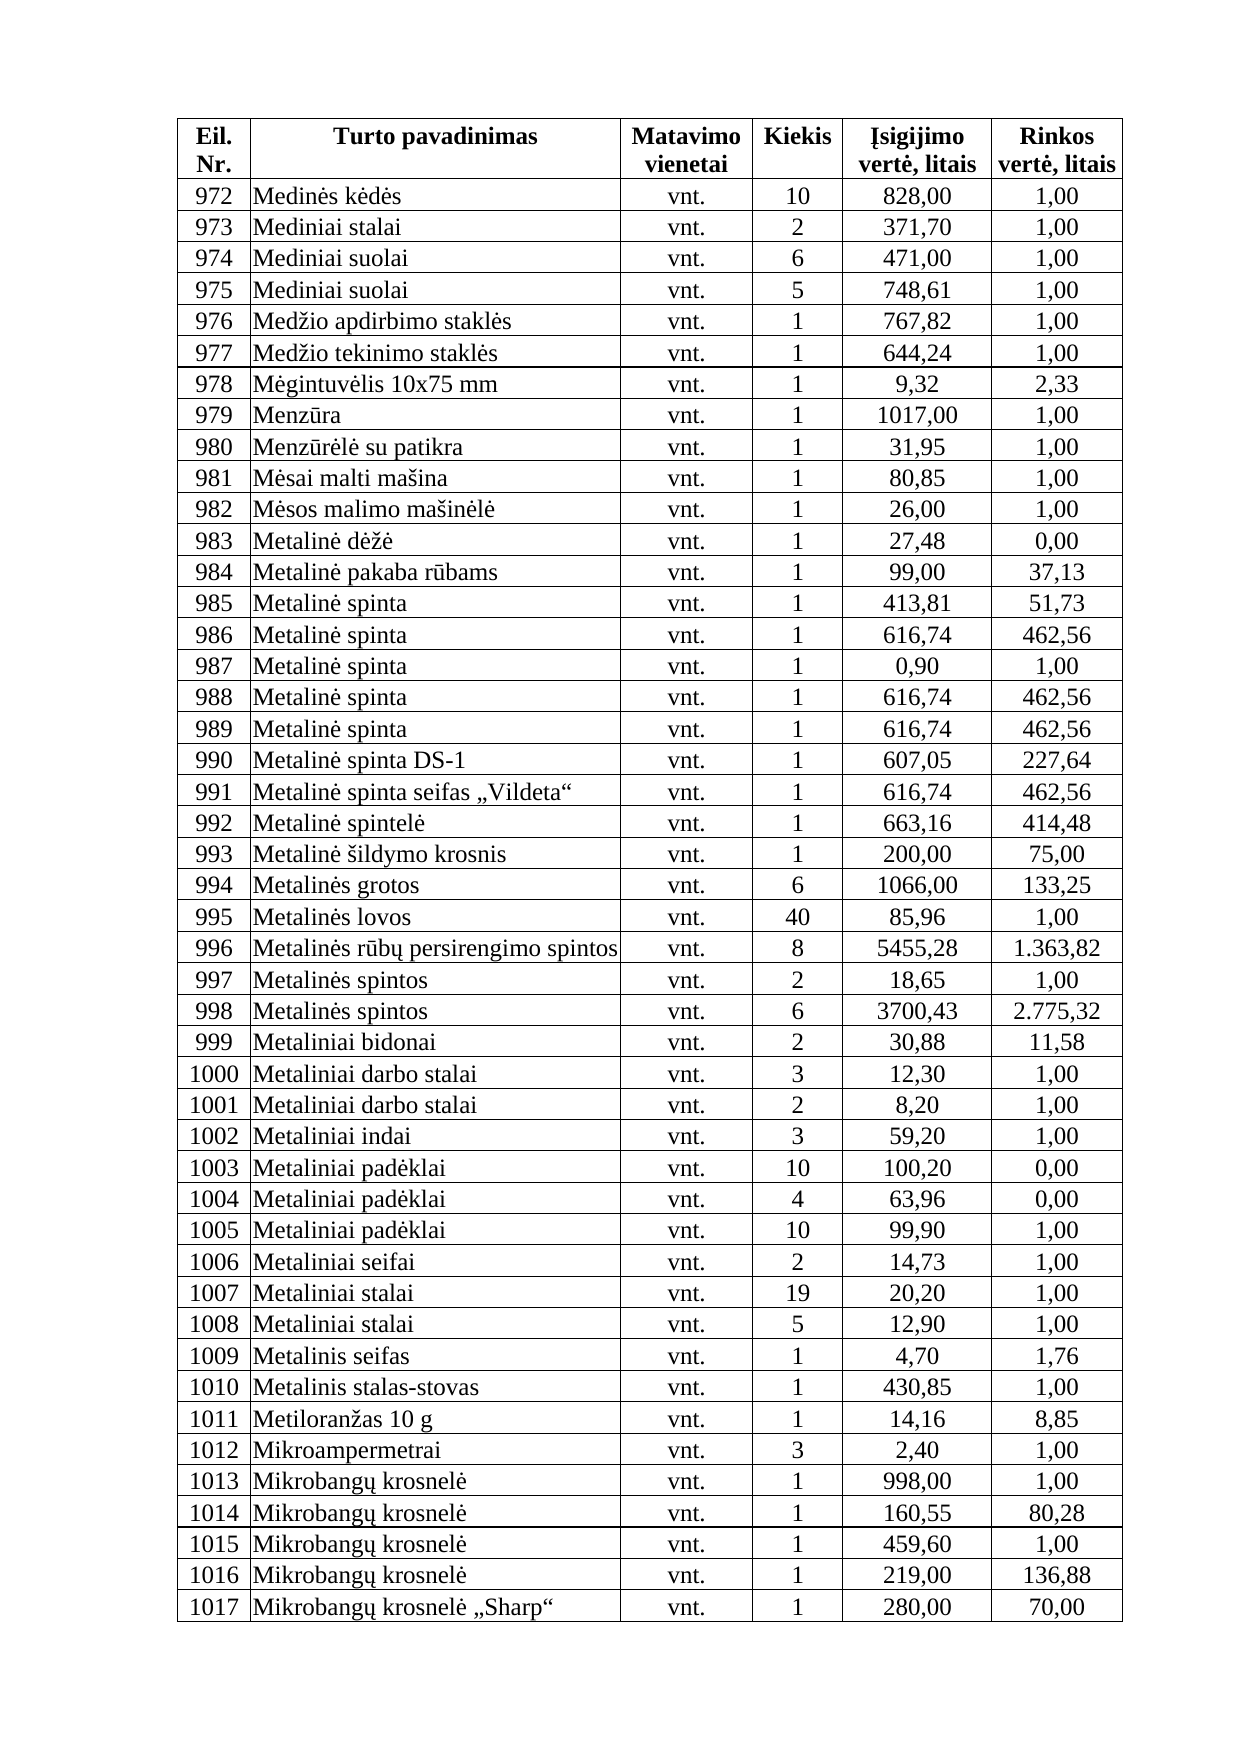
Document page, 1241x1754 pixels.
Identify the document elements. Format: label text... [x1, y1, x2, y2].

table_cell 8 [753, 932, 842, 962]
table_cell Mėsai malti mašina [251, 461, 620, 492]
table_cell 1,00 [992, 1057, 1122, 1087]
table_cell vnt. [621, 712, 752, 743]
table_cell Metalinės lovos [251, 900, 620, 931]
table_cell 59,20 [843, 1120, 991, 1150]
table_cell 219,00 [843, 1559, 991, 1589]
table_cell 12,30 [843, 1057, 991, 1087]
table_cell vnt. [621, 838, 752, 868]
table_cell 1000 [178, 1057, 250, 1087]
table_cell 462,56 [992, 712, 1122, 743]
table_cell vnt. [621, 650, 752, 680]
table_cell 1015 [178, 1528, 250, 1558]
table_cell 200,00 [843, 838, 991, 868]
table_cell 1,00 [992, 1308, 1122, 1338]
table_cell 1002 [178, 1120, 250, 1150]
table_cell vnt. [621, 1183, 752, 1213]
table_cell 1 [753, 1339, 842, 1370]
table_cell 975 [178, 273, 250, 304]
table_cell Metalinė spinta [251, 712, 620, 743]
table_cell 10 [753, 179, 842, 209]
table_cell 1 [753, 1402, 842, 1432]
table_cell 1,00 [992, 430, 1122, 460]
table_cell vnt. [621, 1120, 752, 1150]
table_cell vnt. [621, 273, 752, 304]
table_cell Menzūrėlė su patikra [251, 430, 620, 460]
table_cell 1,00 [992, 1089, 1122, 1119]
table_cell 2 [753, 963, 842, 993]
table_cell vnt. [621, 1465, 752, 1495]
table_cell 19 [753, 1277, 842, 1307]
table_cell vnt. [621, 1339, 752, 1370]
table_cell 1 [753, 650, 842, 680]
table_cell 979 [178, 399, 250, 429]
table_cell 85,96 [843, 900, 991, 931]
table_cell vnt. [621, 1057, 752, 1087]
table_cell 1 [753, 1465, 842, 1495]
table_cell 75,00 [992, 838, 1122, 868]
table_cell Metalinė spinta seifas „Vildeta“ [251, 775, 620, 805]
table_cell 31,95 [843, 430, 991, 460]
table_cell 1,00 [992, 1245, 1122, 1276]
table_cell 980 [178, 430, 250, 460]
table_cell 828,00 [843, 179, 991, 209]
table_cell vnt. [621, 1528, 752, 1558]
table_cell vnt. [621, 1559, 752, 1589]
table_cell vnt. [621, 1496, 752, 1526]
table_cell 1016 [178, 1559, 250, 1589]
table_cell 1006 [178, 1245, 250, 1276]
table_cell Mediniai suolai [251, 242, 620, 272]
table_cell 1 [753, 712, 842, 743]
table_cell 26,00 [843, 493, 991, 523]
table_cell vnt. [621, 368, 752, 398]
table_cell 995 [178, 900, 250, 931]
table_cell 5 [753, 1308, 842, 1338]
table_cell 459,60 [843, 1528, 991, 1558]
table_cell Metalinis seifas [251, 1339, 620, 1370]
table_cell Mikroampermetrai [251, 1434, 620, 1464]
table_cell Metaliniai padėklai [251, 1151, 620, 1182]
table_cell 30,88 [843, 1026, 991, 1056]
table_cell Mikrobangų krosnelė [251, 1559, 620, 1589]
table_cell Mėgintuvėlis 10x75 mm [251, 368, 620, 398]
table_cell Medinės kėdės [251, 179, 620, 209]
table_cell 1 [753, 1496, 842, 1526]
table_cell Medžio apdirbimo staklės [251, 305, 620, 335]
table_cell 462,56 [992, 681, 1122, 711]
table_cell Metalinė šildymo krosnis [251, 838, 620, 868]
table_cell 1,00 [992, 242, 1122, 272]
table_cell 1 [753, 399, 842, 429]
table_cell 1,00 [992, 305, 1122, 335]
table_cell vnt. [621, 1151, 752, 1182]
table_cell vnt. [621, 1308, 752, 1338]
table_cell 0,00 [992, 1151, 1122, 1182]
table_cell vnt. [621, 242, 752, 272]
table_cell Metiloranžas 10 g [251, 1402, 620, 1432]
table_cell 991 [178, 775, 250, 805]
table_cell vnt. [621, 1026, 752, 1056]
table_cell 997 [178, 963, 250, 993]
table_cell 1,00 [992, 336, 1122, 366]
table_cell 51,73 [992, 587, 1122, 617]
table_cell 5 [753, 273, 842, 304]
table_cell 999 [178, 1026, 250, 1056]
table_cell Metalinė spintelė [251, 806, 620, 837]
table_cell 2 [753, 1089, 842, 1119]
table_cell 1010 [178, 1371, 250, 1401]
table_cell 973 [178, 211, 250, 241]
table_cell 27,48 [843, 524, 991, 554]
table_cell 1,00 [992, 273, 1122, 304]
table_cell Menzūra [251, 399, 620, 429]
table_cell vnt. [621, 1089, 752, 1119]
table_cell 990 [178, 744, 250, 774]
table_cell 1,76 [992, 1339, 1122, 1370]
table_cell 471,00 [843, 242, 991, 272]
table_cell Metaliniai bidonai [251, 1026, 620, 1056]
table_cell 992 [178, 806, 250, 837]
table_cell Mediniai suolai [251, 273, 620, 304]
table_cell 2 [753, 211, 842, 241]
table_cell Metalinis stalas-stovas [251, 1371, 620, 1401]
table_cell Mediniai stalai [251, 211, 620, 241]
table_cell vnt. [621, 618, 752, 648]
table_cell 160,55 [843, 1496, 991, 1526]
table_cell vnt. [621, 493, 752, 523]
table_cell 1,00 [992, 1214, 1122, 1244]
table_cell 616,74 [843, 681, 991, 711]
table_cell 462,56 [992, 618, 1122, 648]
table_cell 12,90 [843, 1308, 991, 1338]
table_cell 371,70 [843, 211, 991, 241]
table_cell 0,00 [992, 1183, 1122, 1213]
table_cell 2,40 [843, 1434, 991, 1464]
table_cell Metalinės spintos [251, 963, 620, 993]
table_cell 1066,00 [843, 869, 991, 899]
table_cell 70,00 [992, 1590, 1122, 1621]
table_cell 0,90 [843, 650, 991, 680]
table_cell 20,20 [843, 1277, 991, 1307]
table_cell 413,81 [843, 587, 991, 617]
table_cell 978 [178, 368, 250, 398]
table_cell 1017,00 [843, 399, 991, 429]
table_cell vnt. [621, 587, 752, 617]
table_cell Metaliniai padėklai [251, 1183, 620, 1213]
table_cell 4,70 [843, 1339, 991, 1370]
table_cell 1007 [178, 1277, 250, 1307]
table_cell vnt. [621, 211, 752, 241]
table_cell vnt. [621, 179, 752, 209]
table_cell 1,00 [992, 179, 1122, 209]
table_cell Metalinės grotos [251, 869, 620, 899]
table_cell 3 [753, 1057, 842, 1087]
table_cell vnt. [621, 461, 752, 492]
table_cell 414,48 [992, 806, 1122, 837]
table_cell 63,96 [843, 1183, 991, 1213]
table_cell 1,00 [992, 1371, 1122, 1401]
table_cell 1,00 [992, 399, 1122, 429]
table_cell vnt. [621, 556, 752, 586]
table_cell vnt. [621, 806, 752, 837]
table_cell 1,00 [992, 1465, 1122, 1495]
table_cell vnt. [621, 995, 752, 1025]
table_cell Mikrobangų krosnelė „Sharp“ [251, 1590, 620, 1621]
table_cell vnt. [621, 1402, 752, 1432]
table_cell 1 [753, 681, 842, 711]
table_cell 5455,28 [843, 932, 991, 962]
table_cell vnt. [621, 399, 752, 429]
table_cell 1 [753, 587, 842, 617]
table_cell 988 [178, 681, 250, 711]
table_cell 2 [753, 1245, 842, 1276]
table_cell vnt. [621, 744, 752, 774]
table_cell 1 [753, 368, 842, 398]
table_cell 1,00 [992, 650, 1122, 680]
table_cell 280,00 [843, 1590, 991, 1621]
table_cell 1 [753, 838, 842, 868]
table_cell Metaliniai indai [251, 1120, 620, 1150]
table_cell vnt. [621, 1434, 752, 1464]
table_cell 4 [753, 1183, 842, 1213]
table_cell 1,00 [992, 1528, 1122, 1558]
table_cell 989 [178, 712, 250, 743]
table_cell 993 [178, 838, 250, 868]
table_cell 6 [753, 869, 842, 899]
table_cell Mikrobangų krosnelė [251, 1465, 620, 1495]
table_cell 2 [753, 1026, 842, 1056]
table_cell 8,85 [992, 1402, 1122, 1432]
table_cell vnt. [621, 869, 752, 899]
table_cell 977 [178, 336, 250, 366]
table_cell 607,05 [843, 744, 991, 774]
table_cell 1 [753, 524, 842, 554]
table_cell 8,20 [843, 1089, 991, 1119]
table_cell vnt. [621, 900, 752, 931]
table_cell Metalinė spinta DS-1 [251, 744, 620, 774]
table_cell vnt. [621, 1590, 752, 1621]
table_cell vnt. [621, 681, 752, 711]
table_cell Metaliniai darbo stalai [251, 1089, 620, 1119]
table_cell 616,74 [843, 618, 991, 648]
table_cell 1 [753, 775, 842, 805]
table_cell 972 [178, 179, 250, 209]
table_cell 985 [178, 587, 250, 617]
table_cell 1 [753, 493, 842, 523]
table_cell Metaliniai seifai [251, 1245, 620, 1276]
table_cell 99,90 [843, 1214, 991, 1244]
table_cell 1003 [178, 1151, 250, 1182]
table_cell Metaliniai padėklai [251, 1214, 620, 1244]
table_cell 14,16 [843, 1402, 991, 1432]
table_cell 18,65 [843, 963, 991, 993]
table_cell 1.363,82 [992, 932, 1122, 962]
table_cell 644,24 [843, 336, 991, 366]
table_cell 996 [178, 932, 250, 962]
table_cell 1012 [178, 1434, 250, 1464]
table_cell 37,13 [992, 556, 1122, 586]
table_cell 3 [753, 1434, 842, 1464]
table_cell 136,88 [992, 1559, 1122, 1589]
table_cell Metalinė pakaba rūbams [251, 556, 620, 586]
table_cell Metalinė spinta [251, 650, 620, 680]
table_cell 1 [753, 305, 842, 335]
table_cell Medžio tekinimo staklės [251, 336, 620, 366]
table_cell 9,32 [843, 368, 991, 398]
table_cell 2.775,32 [992, 995, 1122, 1025]
table_cell Metaliniai stalai [251, 1277, 620, 1307]
table_cell Metalinės spintos [251, 995, 620, 1025]
table_cell 430,85 [843, 1371, 991, 1401]
table_cell 1,00 [992, 1120, 1122, 1150]
table_cell 1 [753, 1528, 842, 1558]
table_cell Metalinė dėžė [251, 524, 620, 554]
table_cell 462,56 [992, 775, 1122, 805]
table_cell Metaliniai darbo stalai [251, 1057, 620, 1087]
table_cell 11,58 [992, 1026, 1122, 1056]
table_cell 1011 [178, 1402, 250, 1432]
table_cell 10 [753, 1151, 842, 1182]
table_header Matavimo vienetai [621, 119, 752, 178]
table_cell vnt. [621, 336, 752, 366]
table_cell 998 [178, 995, 250, 1025]
table_cell 133,25 [992, 869, 1122, 899]
table_cell 2,33 [992, 368, 1122, 398]
table_cell Mėsos malimo mašinėlė [251, 493, 620, 523]
table_cell Mikrobangų krosnelė [251, 1496, 620, 1526]
table_cell 1 [753, 1590, 842, 1621]
table_cell 981 [178, 461, 250, 492]
table_cell 1 [753, 1559, 842, 1589]
table_cell 748,61 [843, 273, 991, 304]
table_cell 1009 [178, 1339, 250, 1370]
table_cell 974 [178, 242, 250, 272]
table_cell 1 [753, 461, 842, 492]
table_cell vnt. [621, 1277, 752, 1307]
table_cell 1 [753, 1371, 842, 1401]
table_cell 1,00 [992, 461, 1122, 492]
table_cell 984 [178, 556, 250, 586]
table_cell vnt. [621, 1371, 752, 1401]
table_cell 767,82 [843, 305, 991, 335]
table_cell 616,74 [843, 712, 991, 743]
table_cell 1,00 [992, 1434, 1122, 1464]
table_header Kiekis [753, 119, 842, 178]
table_cell 663,16 [843, 806, 991, 837]
table_header Eil. Nr. [178, 119, 250, 178]
table_cell 987 [178, 650, 250, 680]
table_cell 1013 [178, 1465, 250, 1495]
table_cell 0,00 [992, 524, 1122, 554]
table_cell 1 [753, 336, 842, 366]
table_cell 100,20 [843, 1151, 991, 1182]
table_cell 40 [753, 900, 842, 931]
table_cell 998,00 [843, 1465, 991, 1495]
table_cell vnt. [621, 1214, 752, 1244]
table_cell 1 [753, 806, 842, 837]
table_cell vnt. [621, 1245, 752, 1276]
table_cell 99,00 [843, 556, 991, 586]
table_header Įsigijimo vertė, litais [843, 119, 991, 178]
table_cell 983 [178, 524, 250, 554]
table_cell Mikrobangų krosnelė [251, 1528, 620, 1558]
table_cell 6 [753, 995, 842, 1025]
table_cell 1004 [178, 1183, 250, 1213]
table_cell 3 [753, 1120, 842, 1150]
table_cell 14,73 [843, 1245, 991, 1276]
table_cell 3700,43 [843, 995, 991, 1025]
table_cell 1,00 [992, 493, 1122, 523]
table_cell 1008 [178, 1308, 250, 1338]
table_cell 1001 [178, 1089, 250, 1119]
table_cell vnt. [621, 775, 752, 805]
table_cell 616,74 [843, 775, 991, 805]
table_cell 1,00 [992, 900, 1122, 931]
table_cell 227,64 [992, 744, 1122, 774]
table_cell 10 [753, 1214, 842, 1244]
table_cell 1,00 [992, 963, 1122, 993]
table_cell Metalinė spinta [251, 618, 620, 648]
table_cell 1,00 [992, 1277, 1122, 1307]
table_cell 976 [178, 305, 250, 335]
table_cell 1 [753, 430, 842, 460]
table_cell 1 [753, 556, 842, 586]
table_header Rinkos vertė, litais [992, 119, 1122, 178]
table_cell 1 [753, 744, 842, 774]
table_header Turto pavadinimas [251, 119, 620, 178]
table_cell 80,28 [992, 1496, 1122, 1526]
table_cell vnt. [621, 932, 752, 962]
table_cell 1005 [178, 1214, 250, 1244]
table_cell Metalinės rūbų persirengimo spintos [251, 932, 620, 962]
table_cell vnt. [621, 305, 752, 335]
table_cell Metalinė spinta [251, 681, 620, 711]
table_cell 1,00 [992, 211, 1122, 241]
table_cell 982 [178, 493, 250, 523]
table_cell vnt. [621, 963, 752, 993]
table_cell 1017 [178, 1590, 250, 1621]
table_cell Metaliniai stalai [251, 1308, 620, 1338]
table_cell 1014 [178, 1496, 250, 1526]
table_cell 1 [753, 618, 842, 648]
table_cell vnt. [621, 430, 752, 460]
table_cell 994 [178, 869, 250, 899]
table_cell 80,85 [843, 461, 991, 492]
table_cell 986 [178, 618, 250, 648]
table_cell Metalinė spinta [251, 587, 620, 617]
table_cell 6 [753, 242, 842, 272]
table_cell vnt. [621, 524, 752, 554]
